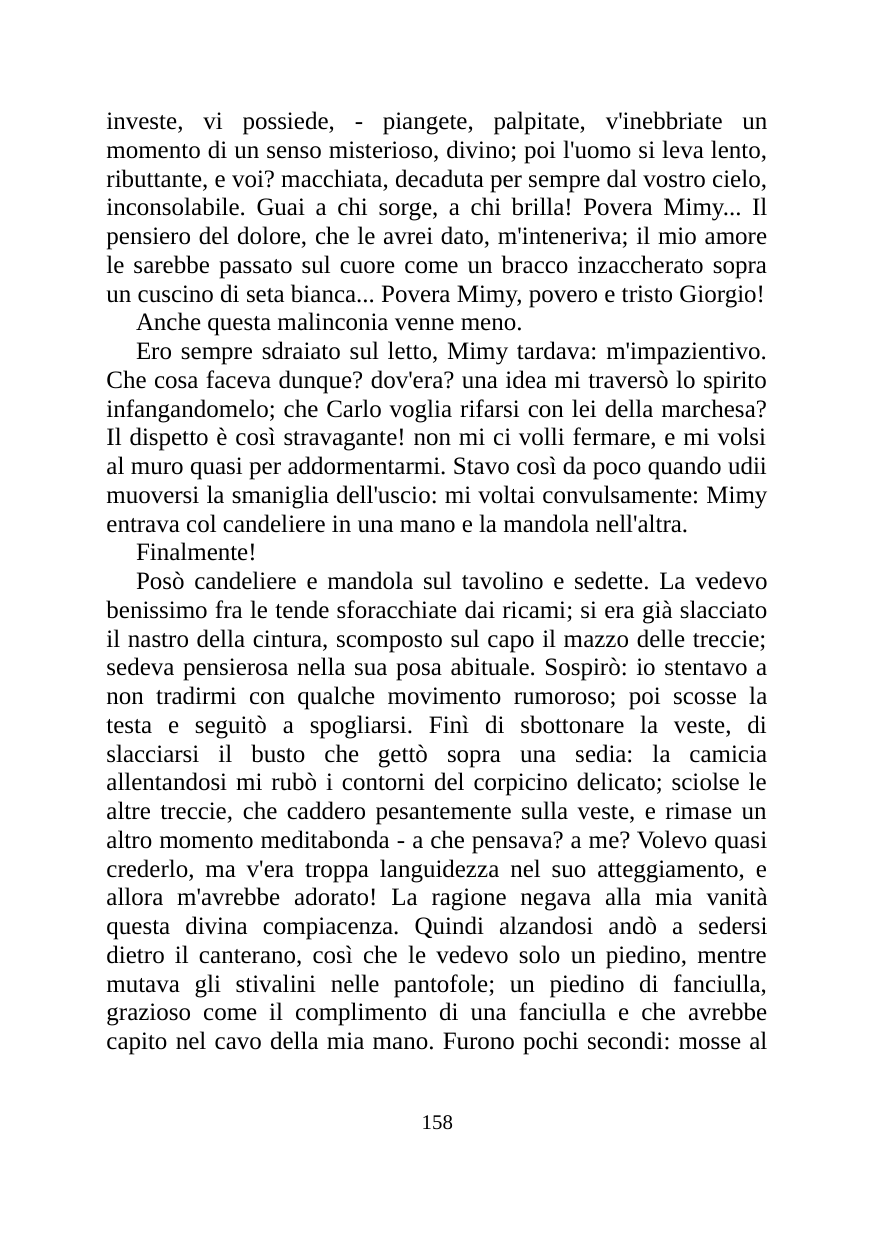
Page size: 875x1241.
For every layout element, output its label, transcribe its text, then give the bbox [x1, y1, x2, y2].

text Finalmente! [106, 537, 768, 566]
text Ero sempre sdraiato sul letto, Mimy tardava: m'impazientivo. Che cosa faceva dunque? dov'era? una idea mi traversò lo spirito infangandomelo; che Carlo voglia rifarsi con lei della marchesa? Il dispetto è così stravagante! non mi ci volli fermare, e mi volsi al muro quasi per addormentarmi. Stavo così da poco quando udii muoversi la smaniglia dell'uscio: mi voltai convulsamente: Mimy entrava col candeliere in una mano e la mandola nell'altra. [106, 336, 768, 537]
text Anche questa malinconia venne meno. [106, 307, 768, 336]
text Posò candeliere e mandola sul tavolino e sedette. La vedevo benissimo fra le tende sforacchiate dai ricami; si era già slacciato il nastro della cintura, scomposto sul capo il mazzo delle treccie; sedeva pensierosa nella sua posa abituale. Sospirò: io stentavo a non tradirmi con qualche movimento rumoroso; poi scosse la testa e seguitò a spogliarsi. Finì di sbottonare la veste, di slacciarsi il busto che gettò sopra una sedia: la camicia allentandosi mi rubò i contorni del corpicino delicato; sciolse le altre treccie, che caddero pesantemente sulla veste, e rimase un altro momento meditabonda - a che pensava? a me? Volevo quasi crederlo, ma v'era troppa languidezza nel suo atteggiamento, e allora m'avrebbe adorato! La ragione negava alla mia vanità questa divina compiacenza. Quindi alzandosi andò a sedersi dietro il canterano, così che le vedevo solo un piedino, mentre mutava gli stivalini nelle pantofole; un piedino di fanciulla, grazioso come il complimento di una fanciulla e che avrebbe capito nel cavo della mia mano. Furono pochi secondi: mosse al [106, 566, 768, 1055]
text investe, vi possiede, - piangete, palpitate, v'inebbriate un momento di un senso misterioso, divino; poi l'uomo si leva lento, ributtante, e voi? macchiata, decaduta per sempre dal vostro cielo, inconsolabile. Guai a chi sorge, a chi brilla! Povera Mimy... Il pensiero del dolore, che le avrei dato, m'inteneriva; il mio amore le sarebbe passato sul cuore come un bracco inzaccherato sopra un cuscino di seta bianca... Povera Mimy, povero e tristo Giorgio! [106, 106, 768, 307]
